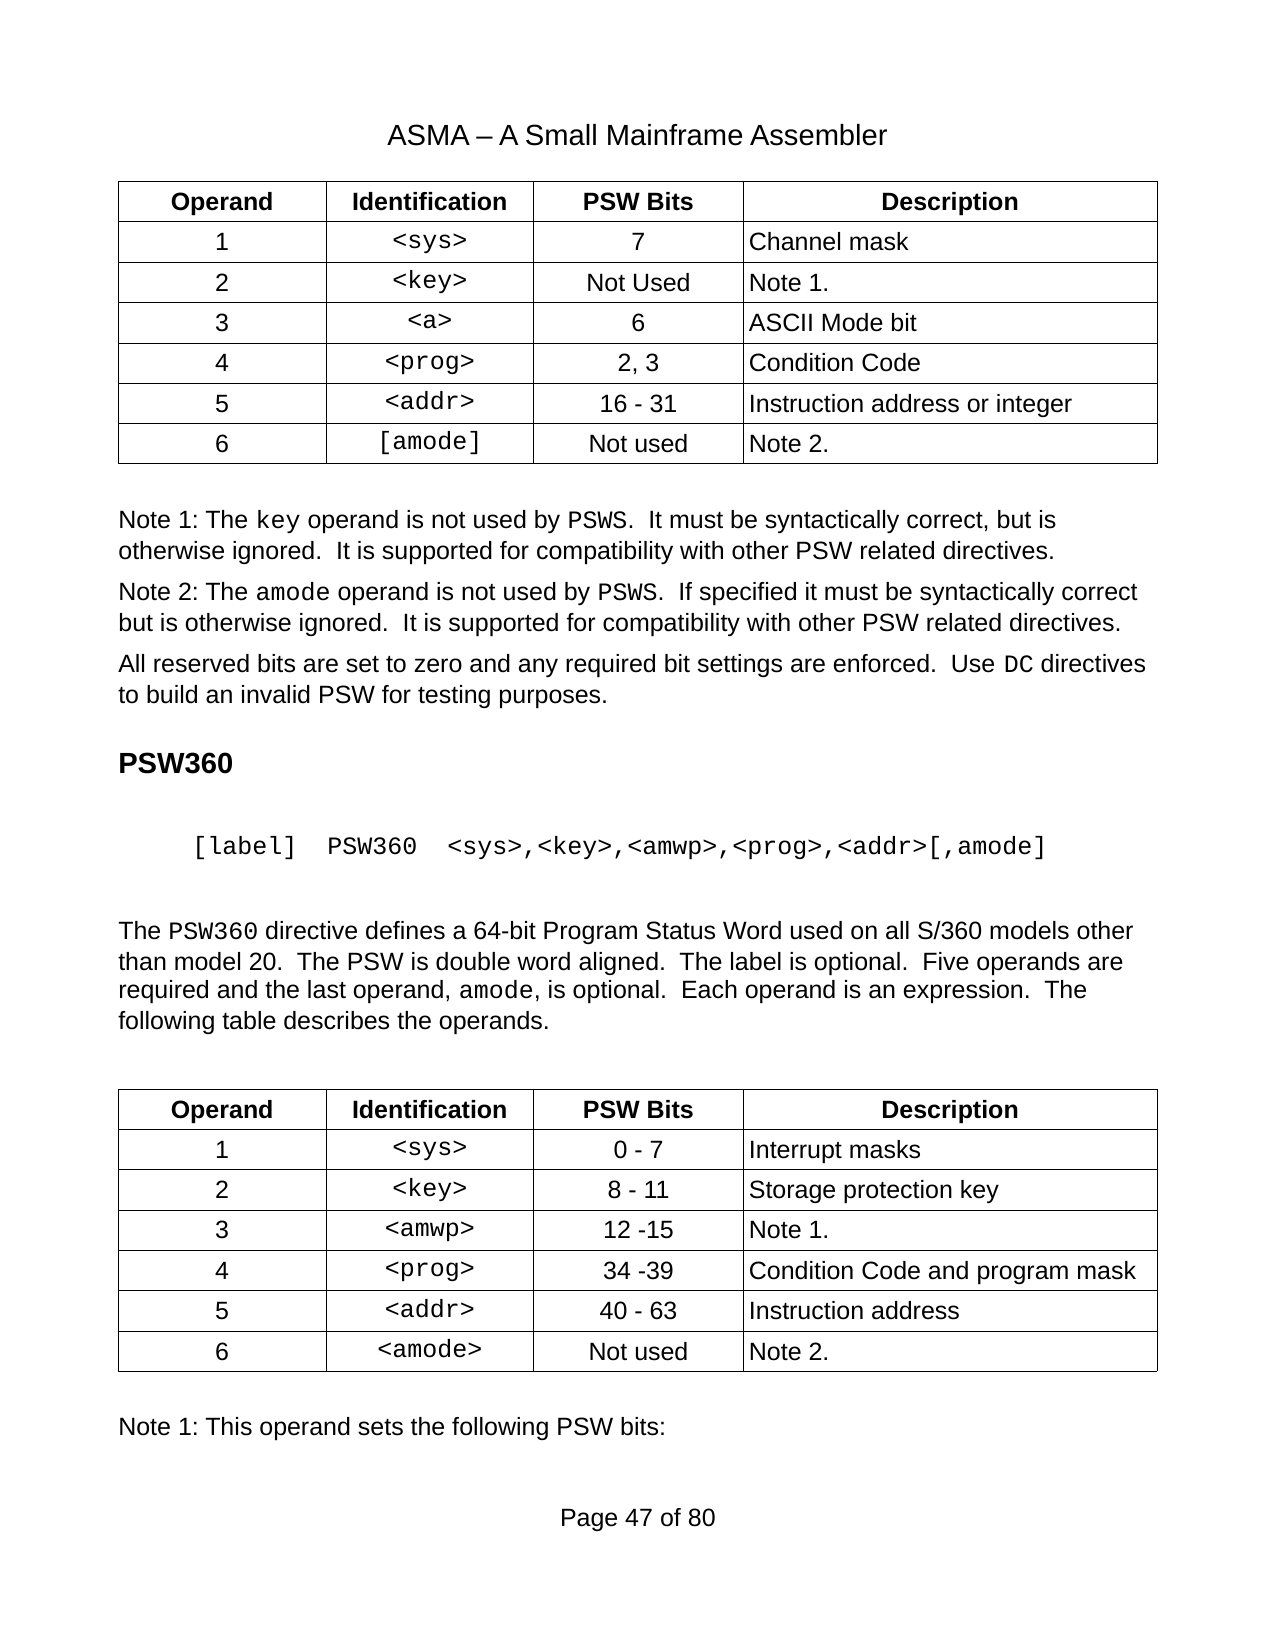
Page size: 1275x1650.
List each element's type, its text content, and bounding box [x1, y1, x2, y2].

table_header Identification [327, 1090, 533, 1129]
text [label] PSW360 <sys>,<key>,<amwp>,<prog>,<addr>[,amode] [192, 833, 1157, 862]
table_cell Instruction address [744, 1291, 1157, 1331]
table_cell 2 [119, 1170, 326, 1210]
table_cell 7 [534, 222, 743, 262]
table_cell Channel mask [744, 222, 1157, 262]
table_cell <key> [327, 263, 533, 302]
table_cell 8 - 11 [534, 1170, 743, 1210]
table_cell 1 [119, 1130, 326, 1169]
table_header Operand [119, 1090, 326, 1129]
table_cell <addr> [327, 384, 533, 423]
text The PSW360 directive defines a 64-bit Program Status Word used on all S/360 models other than model 20. The PSW is double word aligned. The label is optional. Five operands are required and the last operand, amode, is optional. Each operand is an expression. The following table describes the operands. [118, 916, 1157, 1035]
table_cell 0 - 7 [534, 1130, 743, 1169]
table_cell Note 2. [744, 1332, 1157, 1371]
text Note 1: This operand sets the following PSW bits: [118, 1412, 1157, 1441]
table_cell 16 - 31 [534, 384, 743, 423]
text Note 2: The amode operand is not used by PSWS. If specified it must be syntactically correct but is otherwise ignored. It is supported for compatibility with other PSW related directives. [118, 577, 1157, 637]
table_cell 3 [119, 303, 326, 342]
table_cell Not used [534, 1332, 743, 1371]
table_header Identification [327, 182, 533, 221]
table_cell 6 [119, 1332, 326, 1371]
subtitle PSW360 [118, 746, 1157, 780]
table_cell Interrupt masks [744, 1130, 1157, 1169]
table_cell Storage protection key [744, 1170, 1157, 1210]
table_cell <addr> [327, 1291, 533, 1331]
table_cell <prog> [327, 1251, 533, 1290]
table_cell 6 [119, 424, 326, 463]
table_cell <prog> [327, 344, 533, 383]
table_cell ASCII Mode bit [744, 303, 1157, 342]
table_cell <amode> [327, 1332, 533, 1371]
table_cell Condition Code and program mask [744, 1251, 1157, 1290]
table_cell Condition Code [744, 344, 1157, 383]
table_cell 40 - 63 [534, 1291, 743, 1331]
table_header Description [744, 182, 1157, 221]
text Note 1: The key operand is not used by PSWS. It must be syntactically correct, but is otherwise ignored. It is supported for compatibility with other PSW related directives. [118, 505, 1157, 564]
table_cell 12 -15 [534, 1211, 743, 1250]
table_cell [amode] [327, 424, 533, 463]
table_header Description [744, 1090, 1157, 1129]
table_cell 6 [534, 303, 743, 342]
table_cell 2 [119, 263, 326, 302]
table_cell Instruction address or integer [744, 384, 1157, 423]
table_cell <key> [327, 1170, 533, 1210]
table_cell 3 [119, 1211, 326, 1250]
table_cell 5 [119, 1291, 326, 1331]
table_cell 1 [119, 222, 326, 262]
table_cell Note 1. [744, 1211, 1157, 1250]
table_cell <sys> [327, 222, 533, 262]
table_cell Note 2. [744, 424, 1157, 463]
table_cell 34 -39 [534, 1251, 743, 1290]
text All reserved bits are set to zero and any required bit settings are enforced. Use DC directives to build an invalid PSW for testing purposes. [118, 649, 1157, 709]
table_cell 2, 3 [534, 344, 743, 383]
table_header PSW Bits [534, 1090, 743, 1129]
table_header Operand [119, 182, 326, 221]
table_cell Not Used [534, 263, 743, 302]
table_header PSW Bits [534, 182, 743, 221]
table_cell <amwp> [327, 1211, 533, 1250]
table_cell <sys> [327, 1130, 533, 1169]
table_cell 4 [119, 344, 326, 383]
table_cell 5 [119, 384, 326, 423]
table_cell <a> [327, 303, 533, 342]
table_cell Note 1. [744, 263, 1157, 302]
table_cell 4 [119, 1251, 326, 1290]
table_cell Not used [534, 424, 743, 463]
